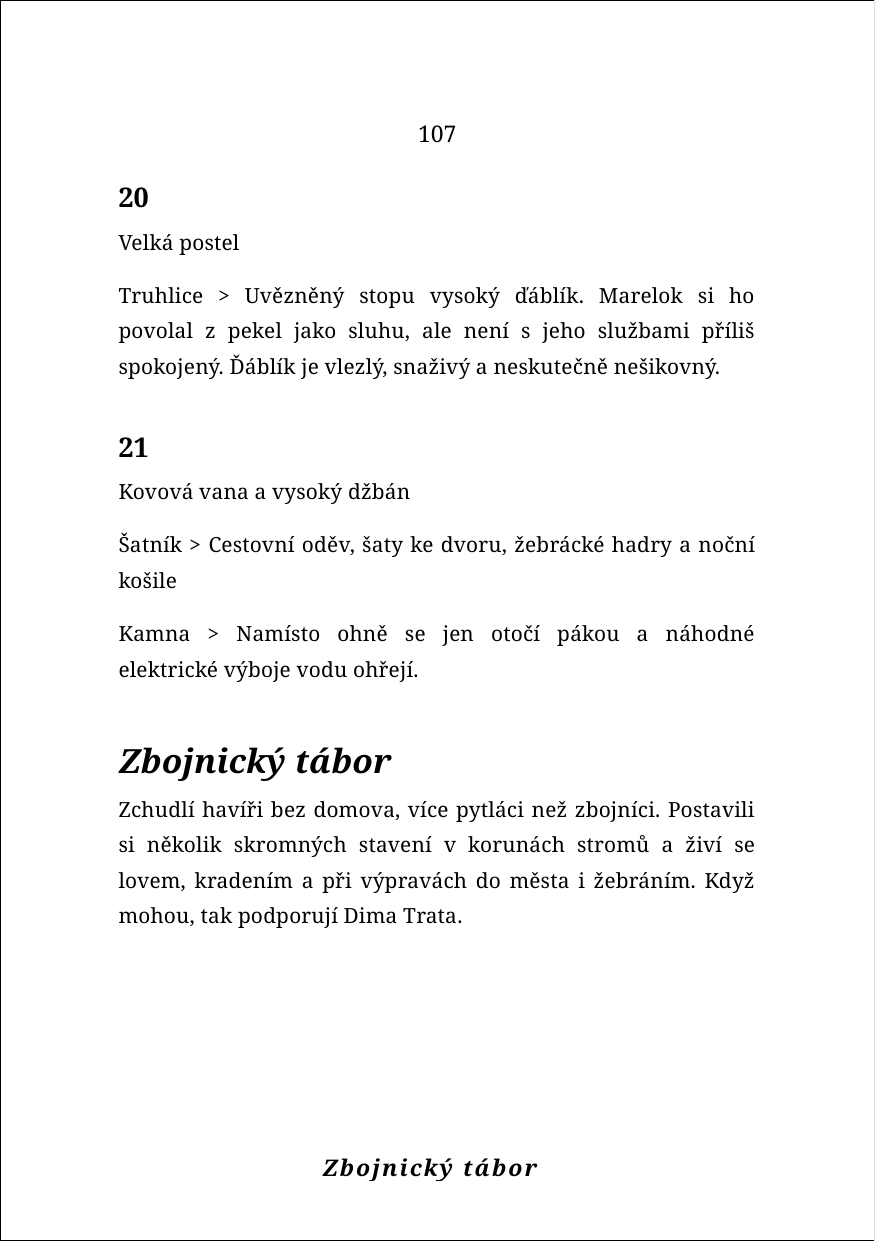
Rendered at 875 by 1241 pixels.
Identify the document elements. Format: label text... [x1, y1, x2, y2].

text Zchudlí havíři bez domova, více pytláci než zbojníci. Postavili si několik skromných stavení v korunách stromů a živí se lovem, kradením a při výpravách do města i žebráním. Když mohou, tak podporují Dima Trata. [118, 795, 756, 930]
text Truhlice > Uvězněný stopu vysoký ďáblík. Marelok si ho povolal z pekel jako sluhu, ale není s jeho službami příliš spokojený. Ďáblík je vlezlý, snaživý a neskutečně nešikovný. [118, 281, 756, 380]
subtitle 21 [118, 429, 756, 466]
text Velká postel [118, 228, 756, 256]
text Kovová vana a vysoký džbán [118, 477, 756, 506]
subtitle Zbojnický tábor [118, 738, 756, 783]
subtitle 20 [118, 179, 756, 216]
text Kamna > Namísto ohně se jen otočí pákou a náhodné elektrické výboje vodu ohřejí. [118, 619, 756, 683]
text Šatník > Cestovní oděv, šaty ke dvoru, žebrácké hadry a noční košile [118, 531, 756, 594]
